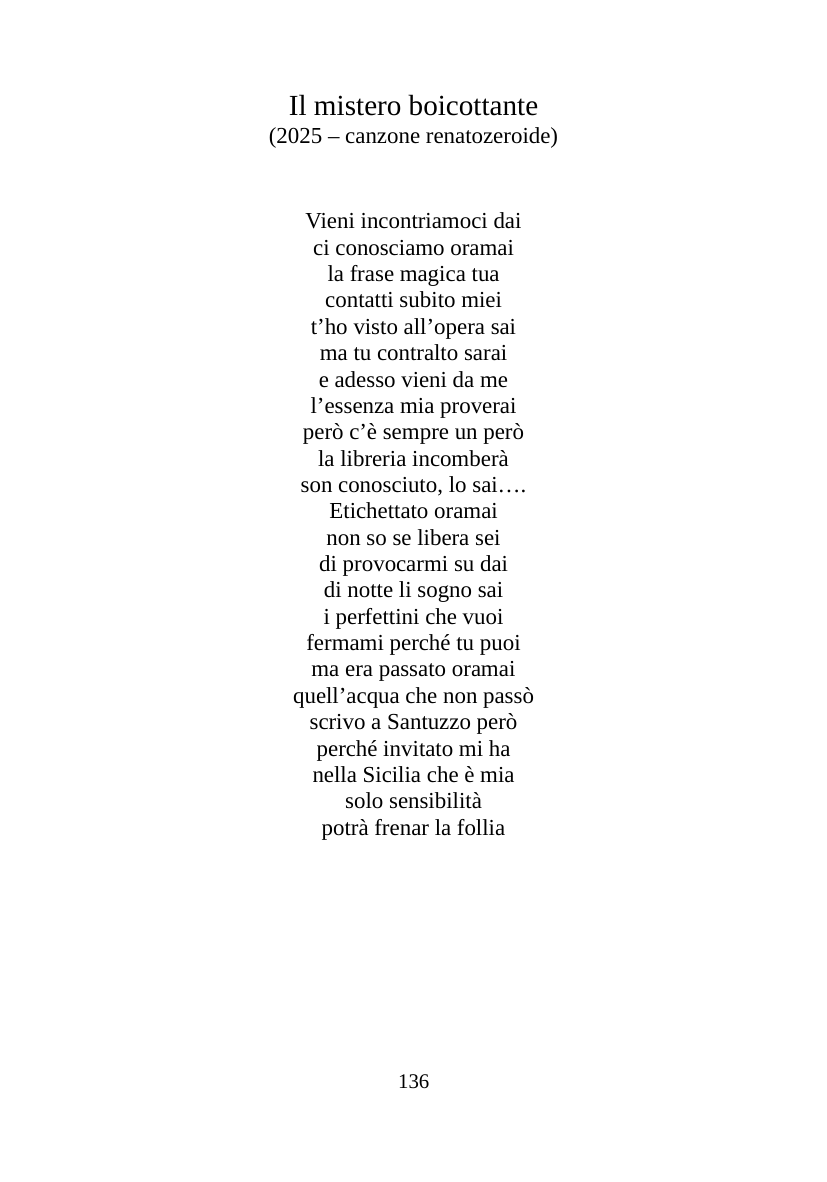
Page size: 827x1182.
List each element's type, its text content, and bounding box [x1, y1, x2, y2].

text scrivo a Santuzzo però [88, 708, 738, 734]
text solo sensibilità [88, 787, 738, 814]
text non so se libera sei [88, 524, 738, 550]
text di notte li sogno sai [88, 576, 738, 603]
text Vieni incontriamoci dai [88, 207, 738, 234]
text Etichettato oramai [88, 497, 738, 524]
text quell’acqua che non passò [88, 682, 738, 708]
text la libreria incomberà [88, 445, 738, 471]
text ma era passato oramai [88, 656, 738, 682]
text son conosciuto, lo sai…. [88, 471, 738, 497]
text ci conosciamo oramai [88, 234, 738, 260]
text t’ho visto all’opera sai [88, 313, 738, 339]
text nella Sicilia che è mia [88, 761, 738, 787]
text contatti subito miei [88, 287, 738, 313]
text e adesso vieni da me [88, 366, 738, 392]
text ma tu contralto sarai [88, 339, 738, 366]
text Il mistero boicottante (2025 – canzone renatozeroide) [88, 88, 738, 148]
text potrà frenar la follia [88, 814, 738, 840]
text di provocarmi su dai [88, 550, 738, 576]
text fermami perché tu puoi [88, 629, 738, 656]
text perché invitato mi ha [88, 734, 738, 761]
text però c’è sempre un però [88, 418, 738, 445]
text la frase magica tua [88, 260, 738, 287]
text l’essenza mia proverai [88, 392, 738, 418]
text i perfettini che vuoi [88, 603, 738, 629]
